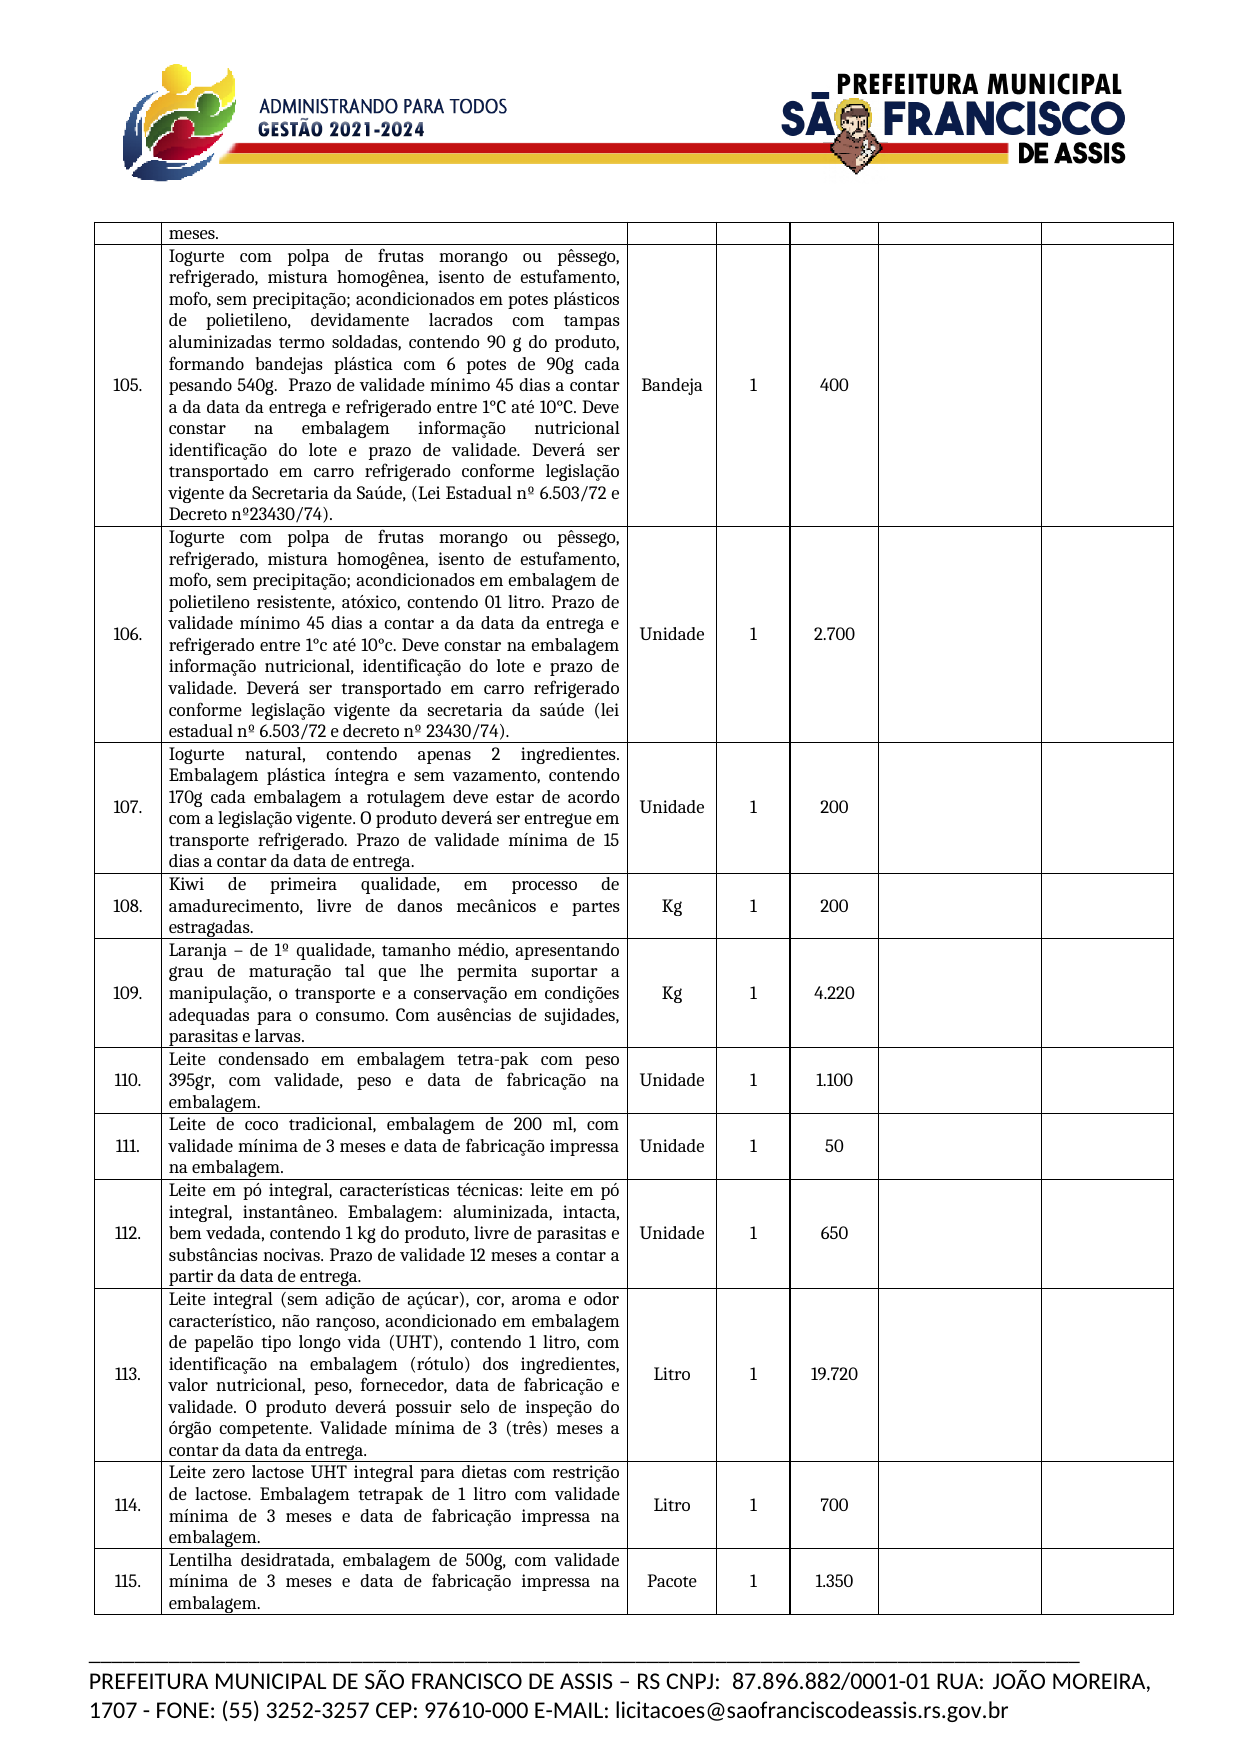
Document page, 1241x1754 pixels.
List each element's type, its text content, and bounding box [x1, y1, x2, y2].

table_cell 650 [791, 1180, 878, 1287]
table_cell 115. [95, 1549, 161, 1614]
table_cell [879, 1549, 1041, 1614]
table_cell [879, 874, 1041, 938]
table_cell 108. [95, 874, 161, 938]
table_cell Pacote [628, 1549, 716, 1614]
table_cell [1042, 245, 1173, 526]
table_cell 1 [717, 1114, 789, 1179]
table_cell [1042, 1048, 1173, 1113]
table_cell 400 [791, 245, 878, 526]
table_cell 1.350 [791, 1549, 878, 1614]
table_cell [1042, 1180, 1173, 1287]
table_cell 1 [717, 743, 789, 873]
table_cell 1 [717, 1462, 789, 1548]
table_cell 113. [95, 1289, 161, 1461]
table_cell Unidade [628, 1180, 716, 1287]
table_cell [879, 1114, 1041, 1179]
table_cell Unidade [628, 527, 716, 742]
table_cell 200 [791, 874, 878, 938]
table_cell 1 [717, 874, 789, 938]
table_cell 111. [95, 1114, 161, 1179]
table_cell Leite condensado em embalagem tetra-pak com peso 395gr, com validade, peso e data de fabricação na embalagem. [162, 1048, 627, 1113]
table_cell 19.720 [791, 1289, 878, 1461]
table_cell Leite integral (sem adição de açúcar), cor, aroma e odor característico, não rançoso, acondicionado em embalagem de papelão tipo longo vida (UHT), contendo 1 litro, com identificação na embalagem (rótulo) dos ingredientes, valor nutricional, peso, fornecedor, data de fabricação e validade. O produto deverá possuir selo de inspeção do órgão competente. Validade mínima de 3 (três) meses a contar da data da entrega. [162, 1289, 627, 1461]
table_cell 700 [791, 1462, 878, 1548]
table_cell 1.100 [791, 1048, 878, 1113]
table_cell Litro [628, 1462, 716, 1548]
table_cell [1042, 743, 1173, 873]
table_cell 107. [95, 743, 161, 873]
table_cell Litro [628, 1289, 716, 1461]
table_cell 110. [95, 1048, 161, 1113]
table_cell Kg [628, 874, 716, 938]
table_cell Leite de coco tradicional, embalagem de 200 ml, com validade mínima de 3 meses e data de fabricação impressa na embalagem. [162, 1114, 627, 1179]
table_cell 106. [95, 527, 161, 742]
table_cell [717, 223, 789, 244]
table_cell 105. [95, 245, 161, 526]
table_cell [628, 223, 716, 244]
table_cell 1 [717, 1549, 789, 1614]
table_cell Laranja – de 1º qualidade, tamanho médio, apresentando grau de maturação tal que lhe permita suportar a manipulação, o transporte e a conservação em condições adequadas para o consumo. Com ausências de sujidades, parasitas e larvas. [162, 939, 627, 1047]
table_cell [1042, 1114, 1173, 1179]
table_cell Lentilha desidratada, embalagem de 500g, com validade mínima de 3 meses e data de fabricação impressa na embalagem. [162, 1549, 627, 1614]
table_cell 1 [717, 939, 789, 1047]
table_cell 109. [95, 939, 161, 1047]
table_cell Bandeja [628, 245, 716, 526]
table_cell [879, 527, 1041, 742]
table_cell [879, 1462, 1041, 1548]
table_cell [879, 1289, 1041, 1461]
table_cell [1042, 1289, 1173, 1461]
table_cell 1 [717, 527, 789, 742]
table_cell [791, 223, 878, 244]
table_cell 200 [791, 743, 878, 873]
table_cell 4.220 [791, 939, 878, 1047]
table_cell Unidade [628, 743, 716, 873]
table_cell [879, 1048, 1041, 1113]
table_cell Kg [628, 939, 716, 1047]
table_cell [879, 1180, 1041, 1287]
table_cell Iogurte com polpa de frutas morango ou pêssego, refrigerado, mistura homogênea, isento de estufamento, mofo, sem precipitação; acondicionados em embalagem de polietileno resistente, atóxico, contendo 01 litro. Prazo de validade mínimo 45 dias a contar a da data da entrega e refrigerado entre 1°c até 10°c. Deve constar na embalagem informação nutricional, identificação do lote e prazo de validade. Deverá ser transportado em carro refrigerado conforme legislação vigente da secretaria da saúde (lei estadual nº 6.503/72 e decreto nº 23430/74). [162, 527, 627, 742]
table_cell [1042, 1549, 1173, 1614]
table_cell Kiwi de primeira qualidade, em processo de amadurecimento, livre de danos mecânicos e partes estragadas. [162, 874, 627, 938]
table_cell 1 [717, 245, 789, 526]
table_cell [879, 223, 1041, 244]
table_cell Leite zero lactose UHT integral para dietas com restrição de lactose. Embalagem tetrapak de 1 litro com validade mínima de 3 meses e data de fabricação impressa na embalagem. [162, 1462, 627, 1548]
table_cell 112. [95, 1180, 161, 1287]
table_cell [1042, 939, 1173, 1047]
table_cell Leite em pó integral, características técnicas: leite em pó integral, instantâneo. Embalagem: aluminizada, intacta, bem vedada, contendo 1 kg do produto, livre de parasitas e substâncias nocivas. Prazo de validade 12 meses a contar a partir da data de entrega. [162, 1180, 627, 1287]
table_cell [1042, 527, 1173, 742]
table_cell [95, 223, 161, 244]
table_cell meses. [162, 223, 627, 244]
table_cell [879, 245, 1041, 526]
table_cell 1 [717, 1289, 789, 1461]
table_cell [1042, 1462, 1173, 1548]
table_cell Unidade [628, 1048, 716, 1113]
table_cell 50 [791, 1114, 878, 1179]
table_cell 114. [95, 1462, 161, 1548]
table_cell Iogurte natural, contendo apenas 2 ingredientes. Embalagem plástica íntegra e sem vazamento, contendo 170g cada embalagem a rotulagem deve estar de acordo com a legislação vigente. O produto deverá ser entregue em transporte refrigerado. Prazo de validade mínima de 15 dias a contar da data de entrega. [162, 743, 627, 873]
table_cell [879, 743, 1041, 873]
table_cell Iogurte com polpa de frutas morango ou pêssego, refrigerado, mistura homogênea, isento de estufamento, mofo, sem precipitação; acondicionados em potes plásticos de polietileno, devidamente lacrados com tampas aluminizadas termo soldadas, contendo 90 g do produto, formando bandejas plástica com 6 potes de 90g cada pesando 540g. Prazo de validade mínimo 45 dias a contar a da data da entrega e refrigerado entre 1°C até 10°C. Deve constar na embalagem informação nutricional identificação do lote e prazo de validade. Deverá ser transportado em carro refrigerado conforme legislação vigente da Secretaria da Saúde, (Lei Estadual nº 6.503/72 e Decreto nº23430/74). [162, 245, 627, 526]
table_cell [1042, 223, 1173, 244]
table_cell 1 [717, 1048, 789, 1113]
table_cell [1042, 874, 1173, 938]
table_cell Unidade [628, 1114, 716, 1179]
table_cell 2.700 [791, 527, 878, 742]
table_cell 1 [717, 1180, 789, 1287]
table_cell [879, 939, 1041, 1047]
